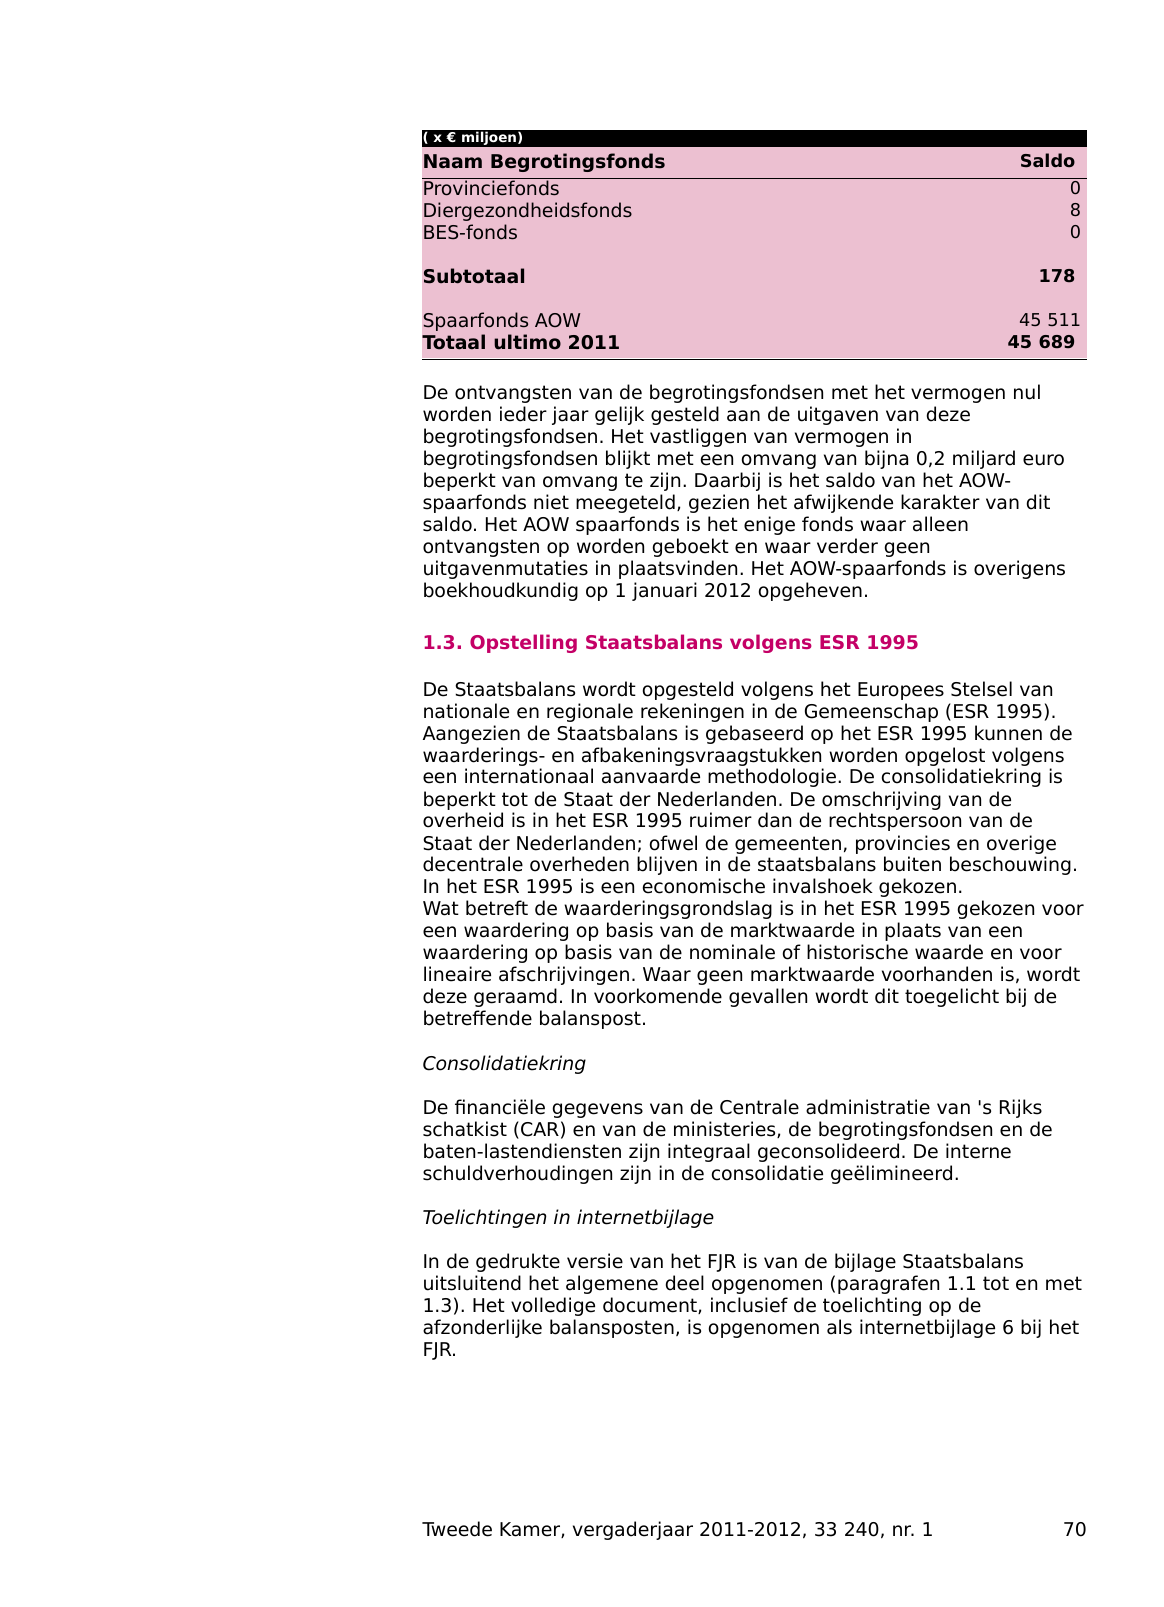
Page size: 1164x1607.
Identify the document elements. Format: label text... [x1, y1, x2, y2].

table_cell [963, 288, 1087, 310]
table_cell Subtotaal [422, 266, 963, 288]
text In de gedrukte versie van het FJR is van de bijlage Staatsbalans uitsluitend het algemene deel opgenomen (paragrafen 1.1 tot en met 1.3). Het volledige document, inclusief de toelichting op de afzonderlijke balansposten, is opgenomen als internetbijlage 6 bij het FJR. [422, 1251, 1087, 1361]
subtitle 1.3. Opstelling Staatsbalans volgens ESR 1995 [422, 632, 1087, 653]
table_cell Spaarfonds AOW [422, 310, 963, 332]
text De Staatsbalans wordt opgesteld volgens het Europees Stelsel van nationale en regionale rekeningen in de Gemeenschap (ESR 1995). Aangezien de Staatsbalans is gebaseerd op het ESR 1995 kunnen de waarderings- en afbakeningsvraagstukken worden opgelost volgens een internationaal aanvaarde methodologie. De consolidatiekring is beperkt tot de Staat der Nederlanden. De omschrijving van de overheid is in het ESR 1995 ruimer dan de rechtspersoon van de Staat der Nederlanden; ofwel de gemeenten, provincies en overige decentrale overheden blijven in de staatsbalans buiten beschouwing. In het ESR 1995 is een economische invalshoek gekozen. [422, 678, 1087, 898]
table_cell 178 [963, 266, 1087, 288]
text De ontvangsten van de begrotingsfondsen met het vermogen nul worden ieder jaar gelijk gesteld aan de uitgaven van deze begrotingsfondsen. Het vastliggen van vermogen in begrotingsfondsen blijkt met een omvang van bijna 0,2 miljard euro beperkt van omvang te zijn. Daarbij is het saldo van het AOW-spaarfonds niet meegeteld, gezien het afwijkende karakter van dit saldo. Het AOW spaarfonds is het enige fonds waar alleen ontvangsten op worden geboekt en waar verder geen uitgavenmutaties in plaatsvinden. Het AOW-spaarfonds is overigens boekhoudkundig op 1 januari 2012 opgeheven. [422, 382, 1087, 602]
table_cell [963, 244, 1087, 266]
table_cell [422, 244, 963, 266]
table_cell 0 [963, 222, 1087, 244]
table_cell Naam Begrotingsfonds [422, 147, 963, 178]
table_cell Saldo [963, 147, 1087, 178]
table_cell [422, 288, 963, 310]
table_cell 8 [963, 200, 1087, 222]
table_header ( x € miljoen) [422, 130, 1087, 146]
table_cell 45 689 [963, 332, 1087, 358]
table_cell BES-fonds [422, 222, 963, 244]
subtitle Toelichtingen in internetbijlage [422, 1207, 1087, 1229]
table_cell Totaal ultimo 2011 [422, 332, 963, 358]
subtitle Consolidatiekring [422, 1052, 1087, 1074]
table_cell Provinciefonds [422, 179, 963, 200]
table_cell 0 [963, 179, 1087, 200]
text De financiële gegevens van de Centrale administratie van 's Rijks schatkist (CAR) en van de ministeries, de begrotingsfondsen en de baten-lastendiensten zijn integraal geconsolideerd. De interne schuldverhoudingen zijn in de consolidatie geëlimineerd. [422, 1097, 1087, 1184]
table_cell Diergezondheidsfonds [422, 200, 963, 222]
table_cell 45 511 [963, 310, 1087, 332]
text Wat betreft de waarderingsgrondslag is in het ESR 1995 gekozen voor een waardering op basis van de marktwaarde in plaats van een waardering op basis van de nominale of historische waarde en voor lineaire afschrijvingen. Waar geen marktwaarde voorhanden is, wordt deze geraamd. In voorkomende gevallen wordt dit toegelicht bij de betreffende balanspost. [422, 898, 1087, 1030]
